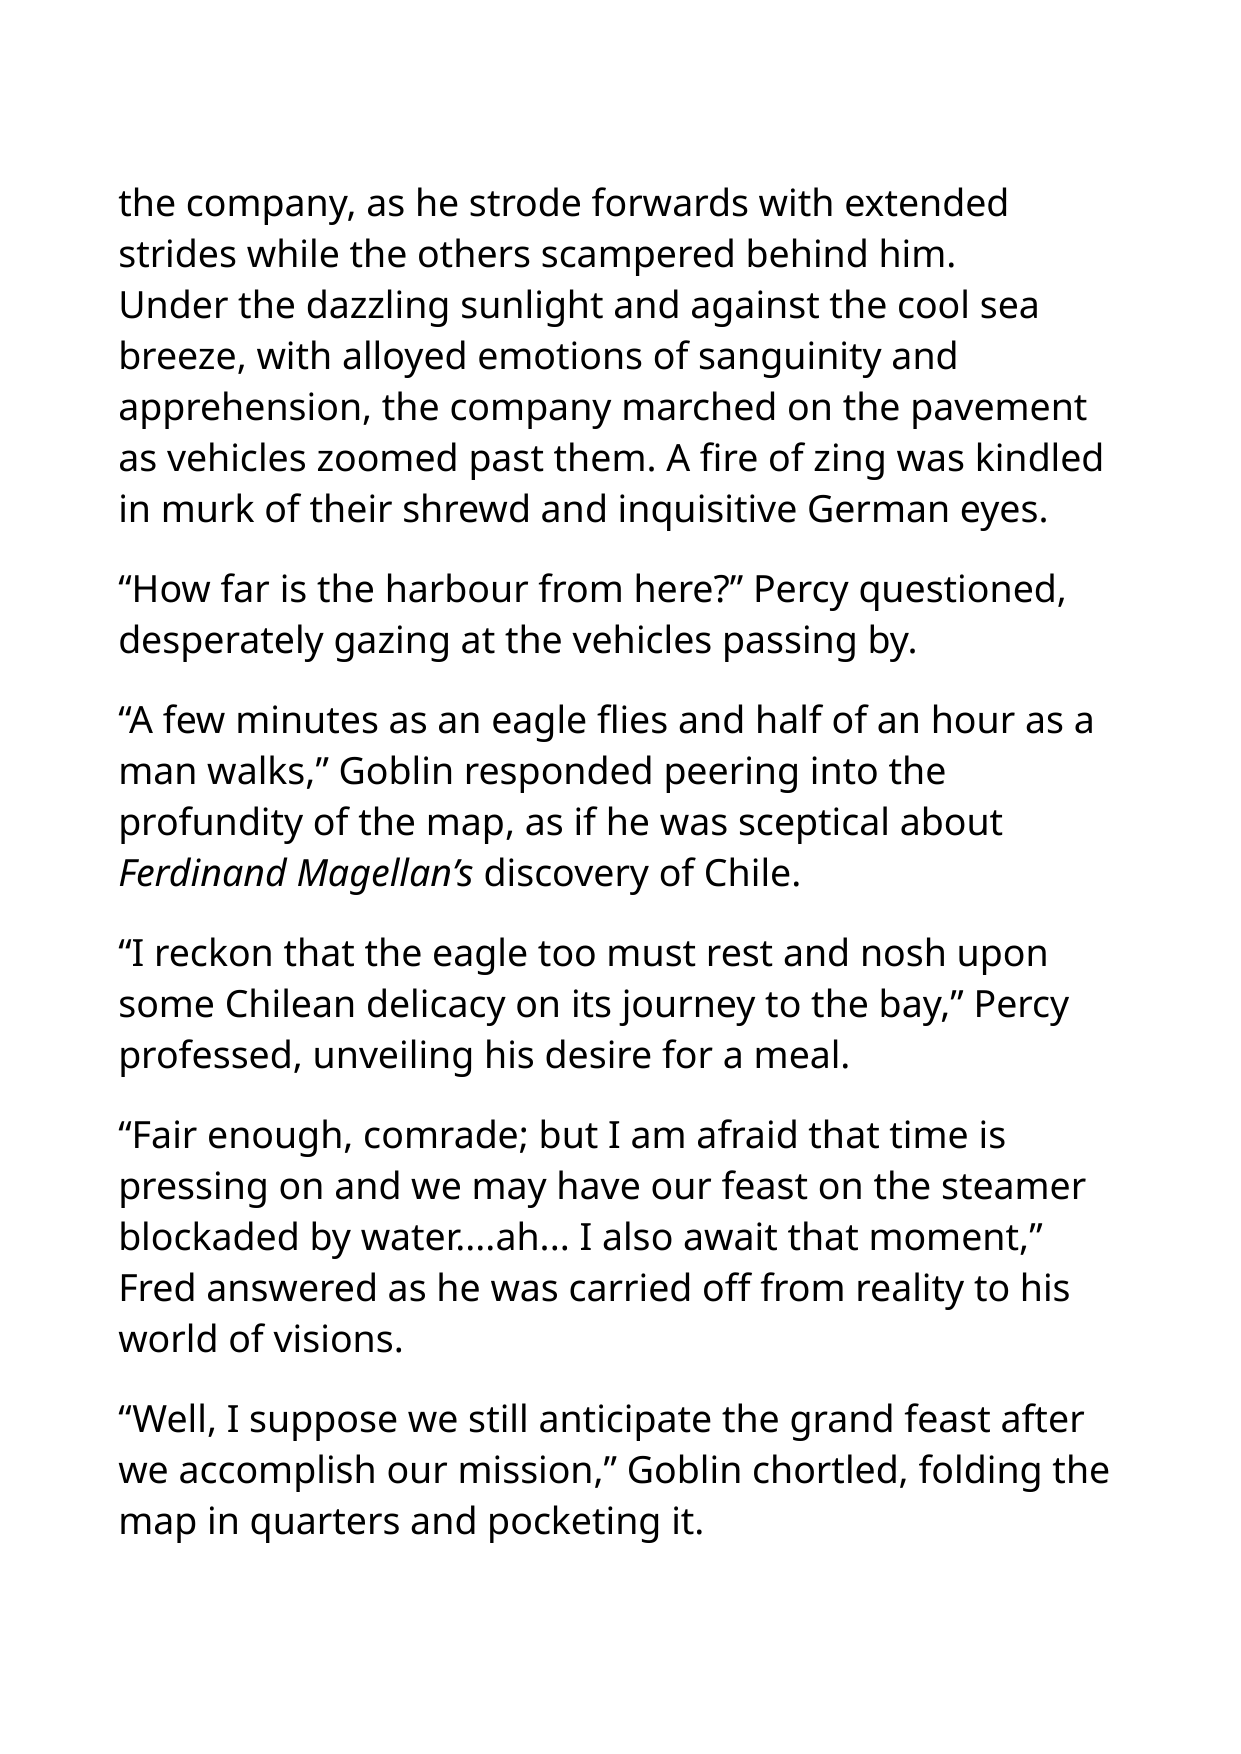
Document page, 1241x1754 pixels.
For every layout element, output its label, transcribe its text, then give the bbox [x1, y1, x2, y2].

text “Well, I suppose we still anticipate the grand feast after we accomplish our mission,” Goblin chortled, folding the map in quarters and pocketing it. [118, 1392, 1122, 1545]
text “A few minutes as an eagle flies and half of an hour as a man walks,” Goblin responded peering into the profundity of the map, as if he was sceptical about Ferdinand Magellan’s discovery of Chile. [118, 693, 1122, 897]
text Under the dazzling sunlight and against the cool sea breeze, with alloyed emotions of sanguinity and apprehension, the company marched on the pavement as vehicles zoomed past them. A fire of zing was kindled in murk of their shrewd and inquisitive German eyes. [118, 278, 1122, 534]
text “How far is the harbour from here?” Percy questioned, desperately gazing at the vehicles passing by. [118, 562, 1122, 664]
text the company, as he strode forwards with extended strides while the others scampered behind him. [118, 176, 1122, 278]
text “I reckon that the eagle too must rest and nosh upon some Chilean delicacy on its journey to the bay,” Percy professed, unveiling his desire for a meal. [118, 926, 1122, 1079]
text “Fair enough, comrade; but I am afraid that time is pressing on and we may have our feast on the steamer blockaded by water....ah... I also await that moment,” Fred answered as he was carried off from reality to his world of visions. [118, 1108, 1122, 1363]
